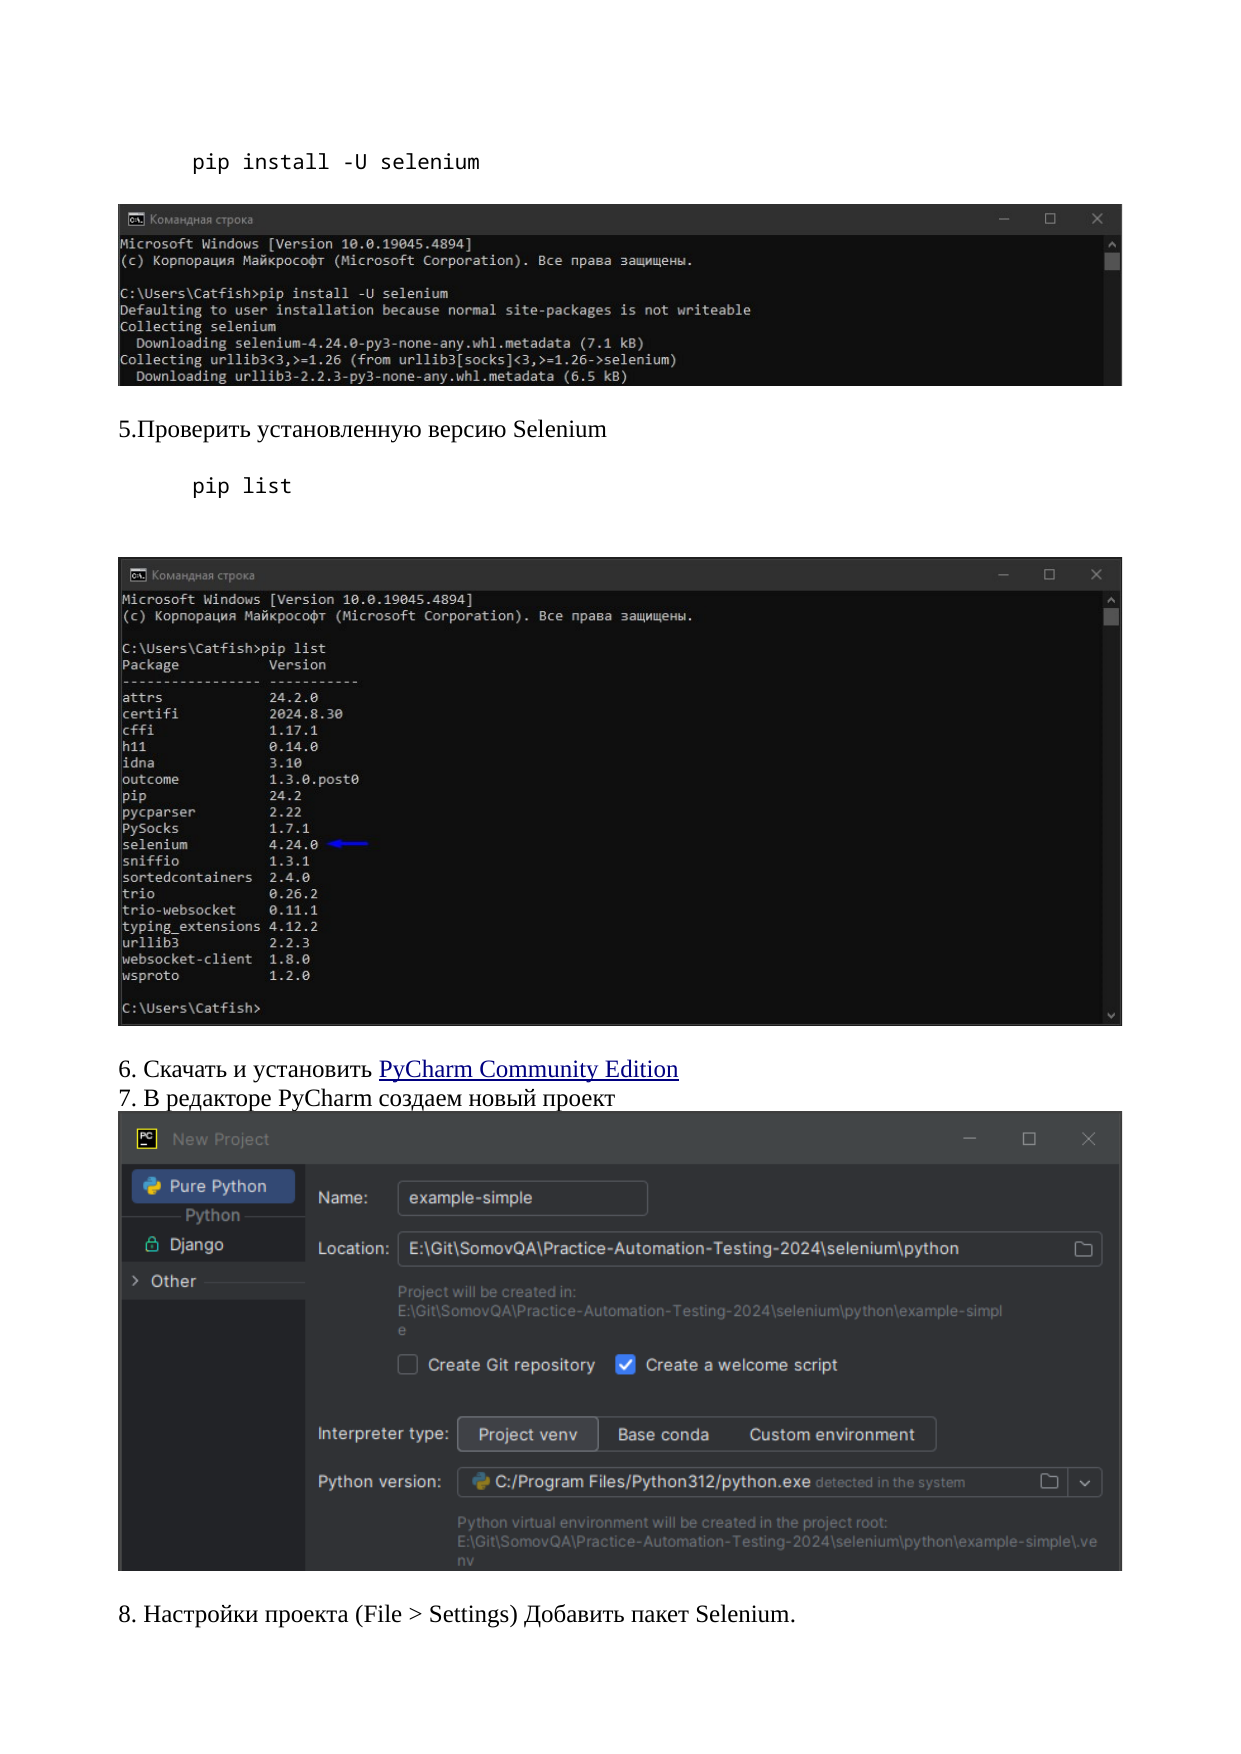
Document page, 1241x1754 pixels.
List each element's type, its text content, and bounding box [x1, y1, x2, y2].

picture [118, 1111, 1123, 1571]
picture [118, 204, 1123, 386]
text pip list [192, 471, 1122, 500]
text 6. Скачать и установить PyCharm Community Edition [118, 1054, 1122, 1083]
text 5.Проверить установленную версию Selenium [118, 414, 1122, 443]
picture [118, 557, 1123, 1026]
text 8. Настройки проекта (File > Settings) Добавить пакет Selenium. [118, 1599, 1122, 1628]
text pip install -U selenium [192, 147, 1122, 175]
text 7. В редакторе PyCharm создаем новый проект [118, 1083, 1122, 1111]
